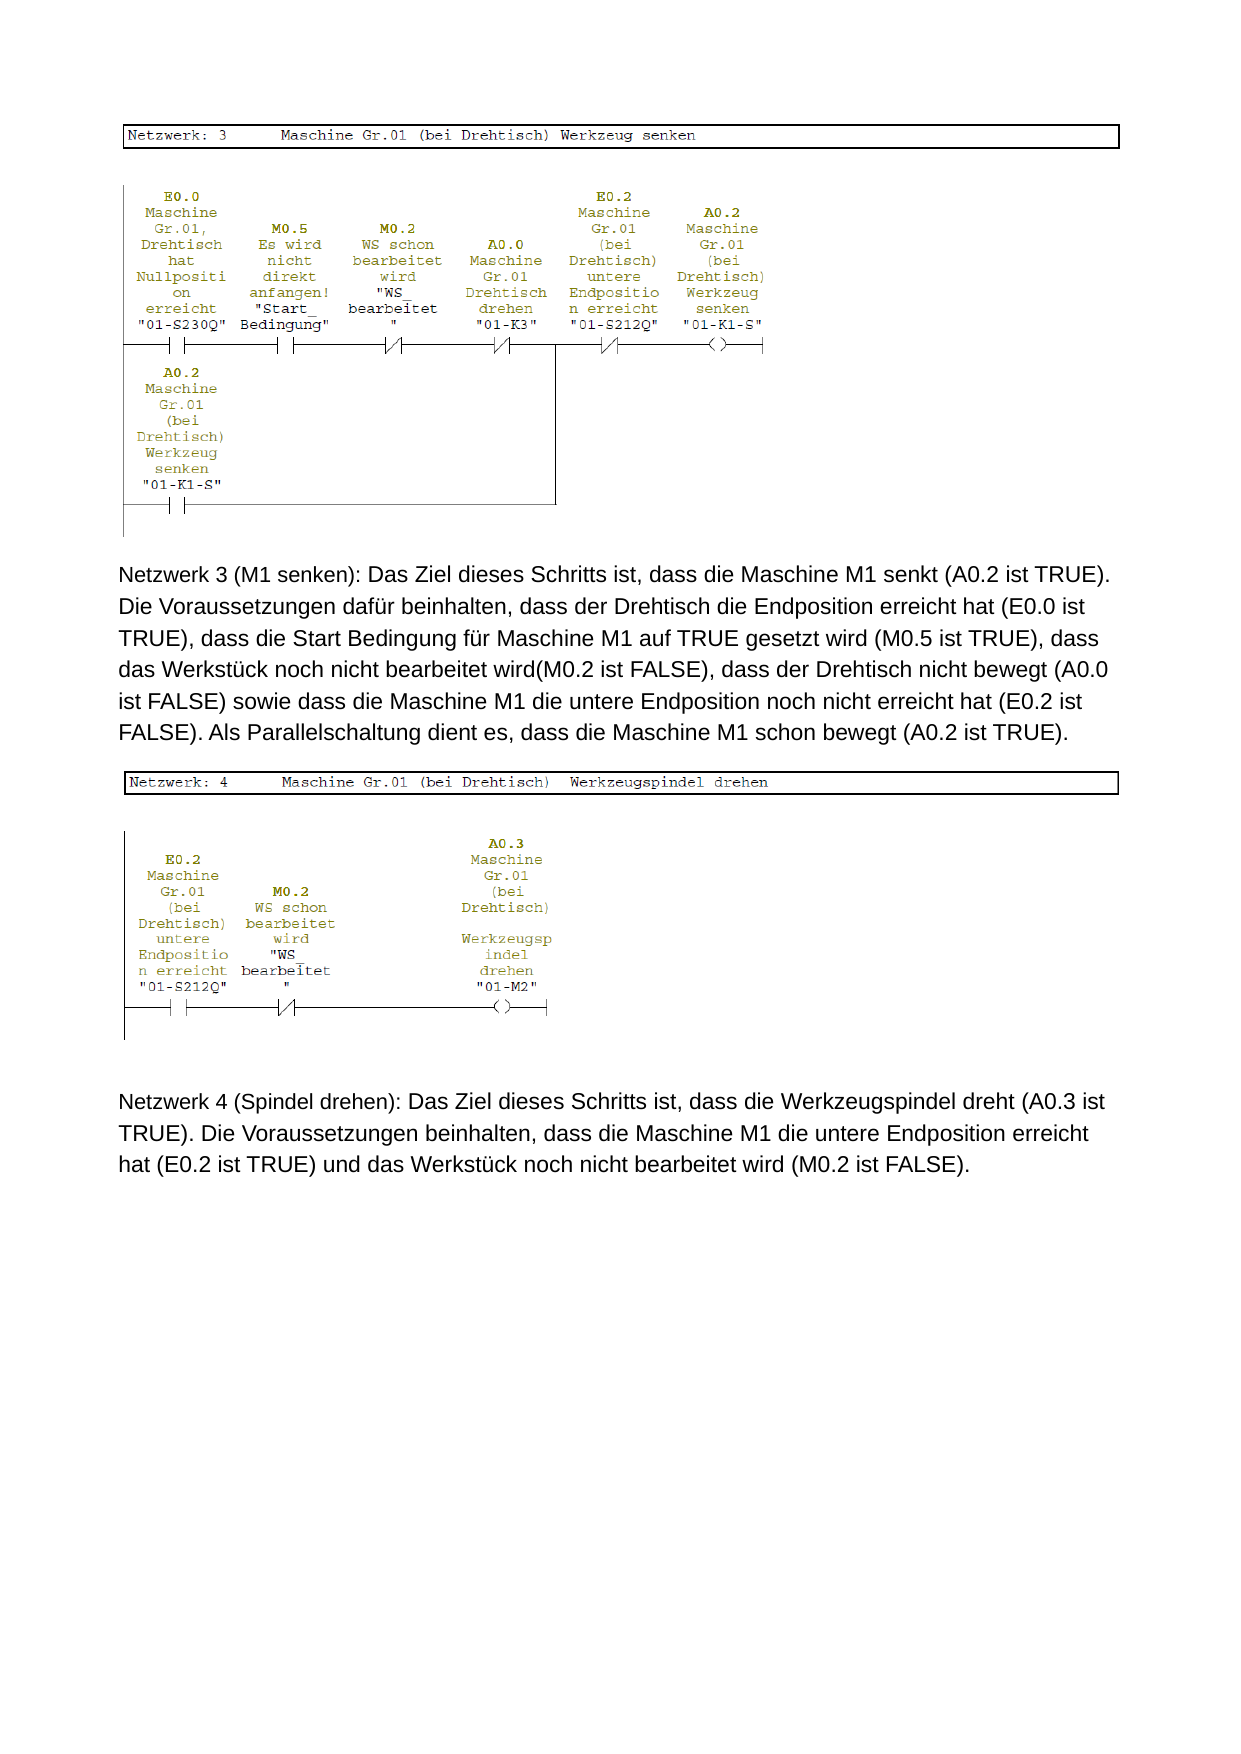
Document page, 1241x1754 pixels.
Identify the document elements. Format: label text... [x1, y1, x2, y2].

text Netzwerk 3 (M1 senken): Das Ziel dieses Schritts ist, dass die Maschine M1 senkt (A0.2 ist TRUE). Die Voraussetzungen dafür beinhalten, dass der Drehtisch die Endposition erreicht hat (E0.0 ist TRUE), dass die Start Bedingung für Maschine M1 auf TRUE gesetzt wird (M0.5 ist TRUE), dass das Werkstück noch nicht bearbeitet wird(M0.2 ist FALSE), dass der Drehtisch nicht bewegt (A0.0 ist FALSE) sowie dass die Maschine M1 die untere Endposition noch nicht erreicht hat (E0.2 ist FALSE). Als Parallelschaltung dient es, dass die Maschine M1 schon bewegt (A0.2 ist TRUE). [118, 561, 1122, 746]
picture [118, 765, 1123, 1044]
text Netzwerk 4 (Spindel drehen): Das Ziel dieses Schritts ist, dass die Werkzeugspindel dreht (A0.3 ist TRUE). Die Voraussetzungen beinhalten, dass die Maschine M1 die untere Endposition erreicht hat (E0.2 ist TRUE) und das Werkstück noch nicht bearbeitet wird (M0.2 ist FALSE). [118, 1088, 1122, 1177]
picture [118, 118, 1123, 542]
